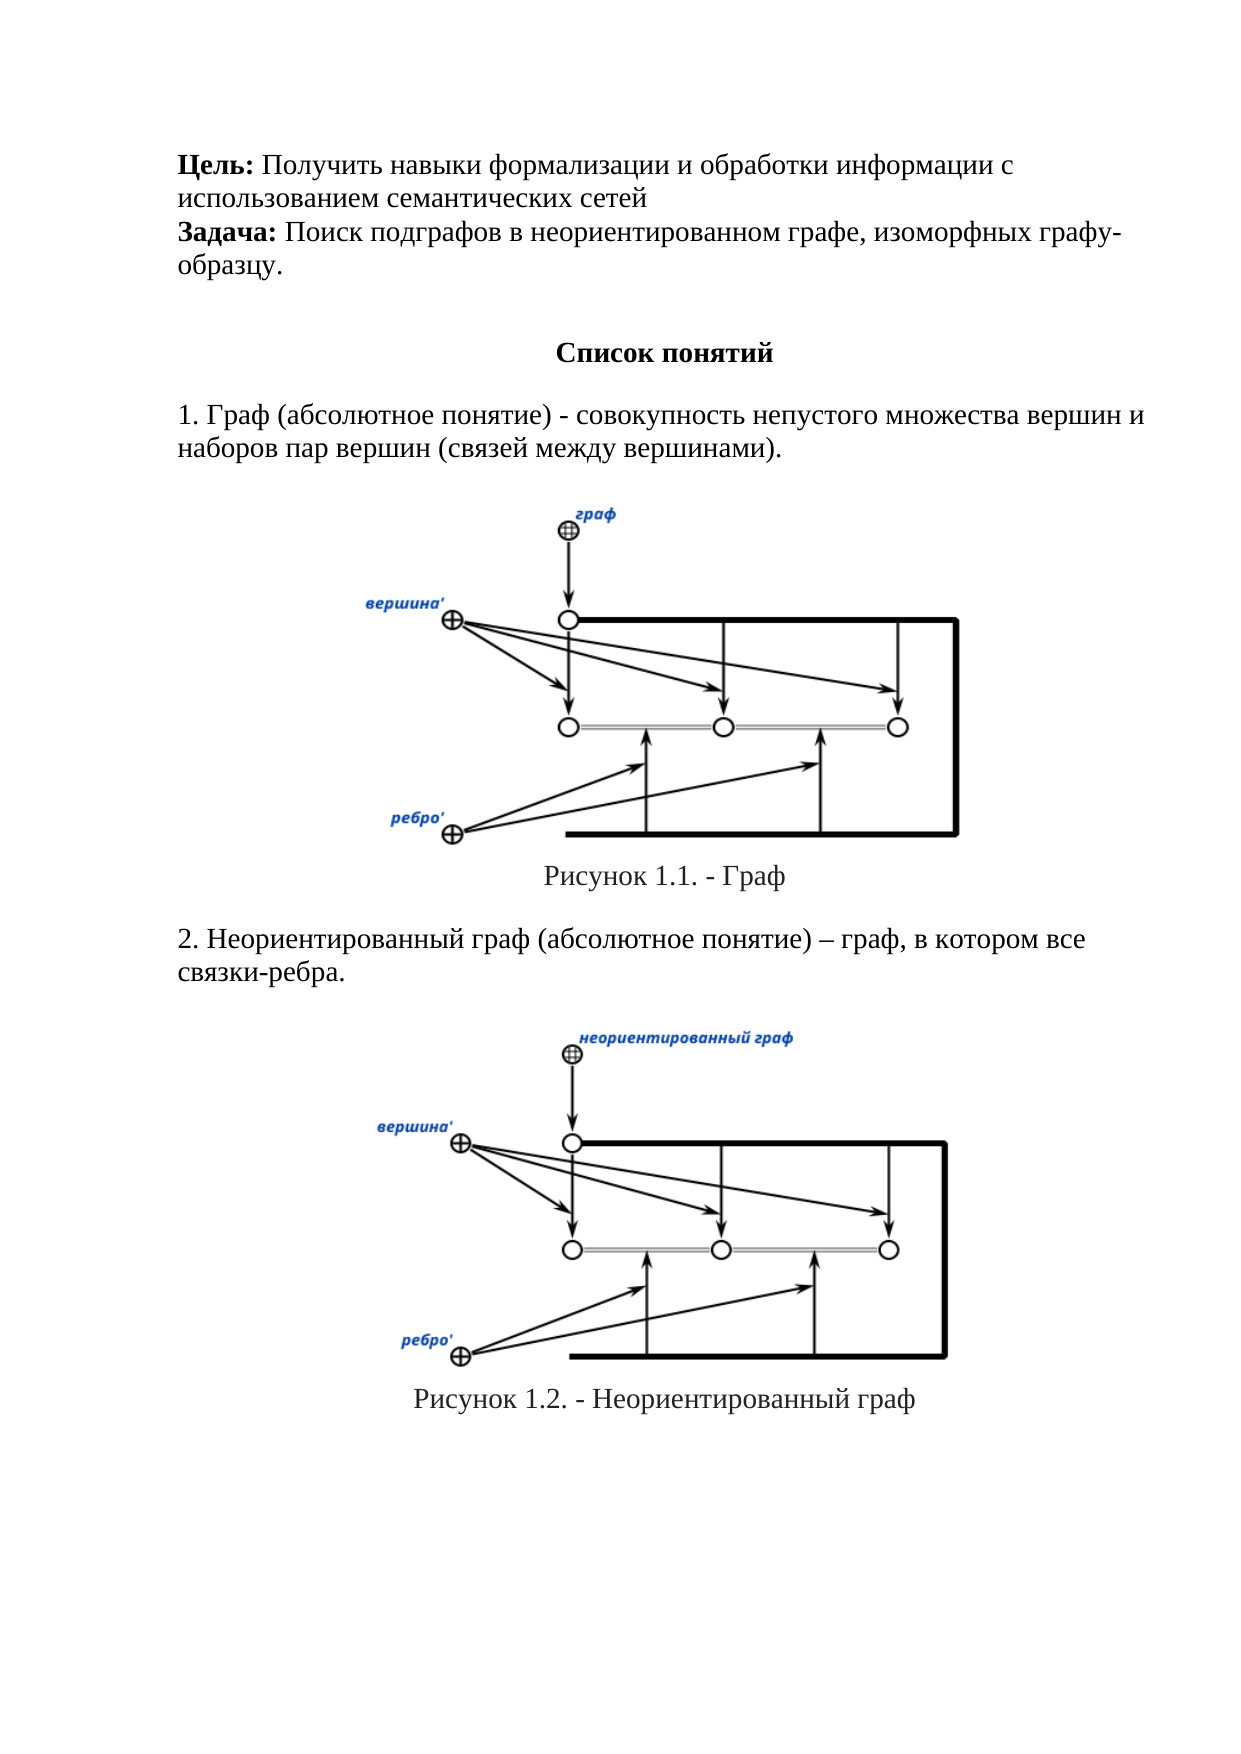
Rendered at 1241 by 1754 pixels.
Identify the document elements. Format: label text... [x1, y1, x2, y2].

text 1. Граф (абсолютное понятие) - совокупность непустого множества вершин и наборов пар вершин (связей между вершинами). [177, 397, 1152, 464]
text Задача: Поиск подграфов в неориентированном графе, изоморфных графу-образцу. [177, 214, 1152, 281]
text Цель: Получить навыки формализации и обработки информации с использованием семантических сетей [177, 147, 1152, 214]
text Рисунок 1.2. - Неориентированный граф [177, 1381, 1152, 1414]
picture [354, 492, 975, 859]
text Список понятий [177, 335, 1152, 368]
text Рисунок 1.1. - Граф [177, 858, 1152, 892]
picture [366, 1016, 963, 1381]
text 2. Неориентированный граф (абсолютное понятие) – граф, в котором все связки-ребра. [177, 921, 1152, 988]
